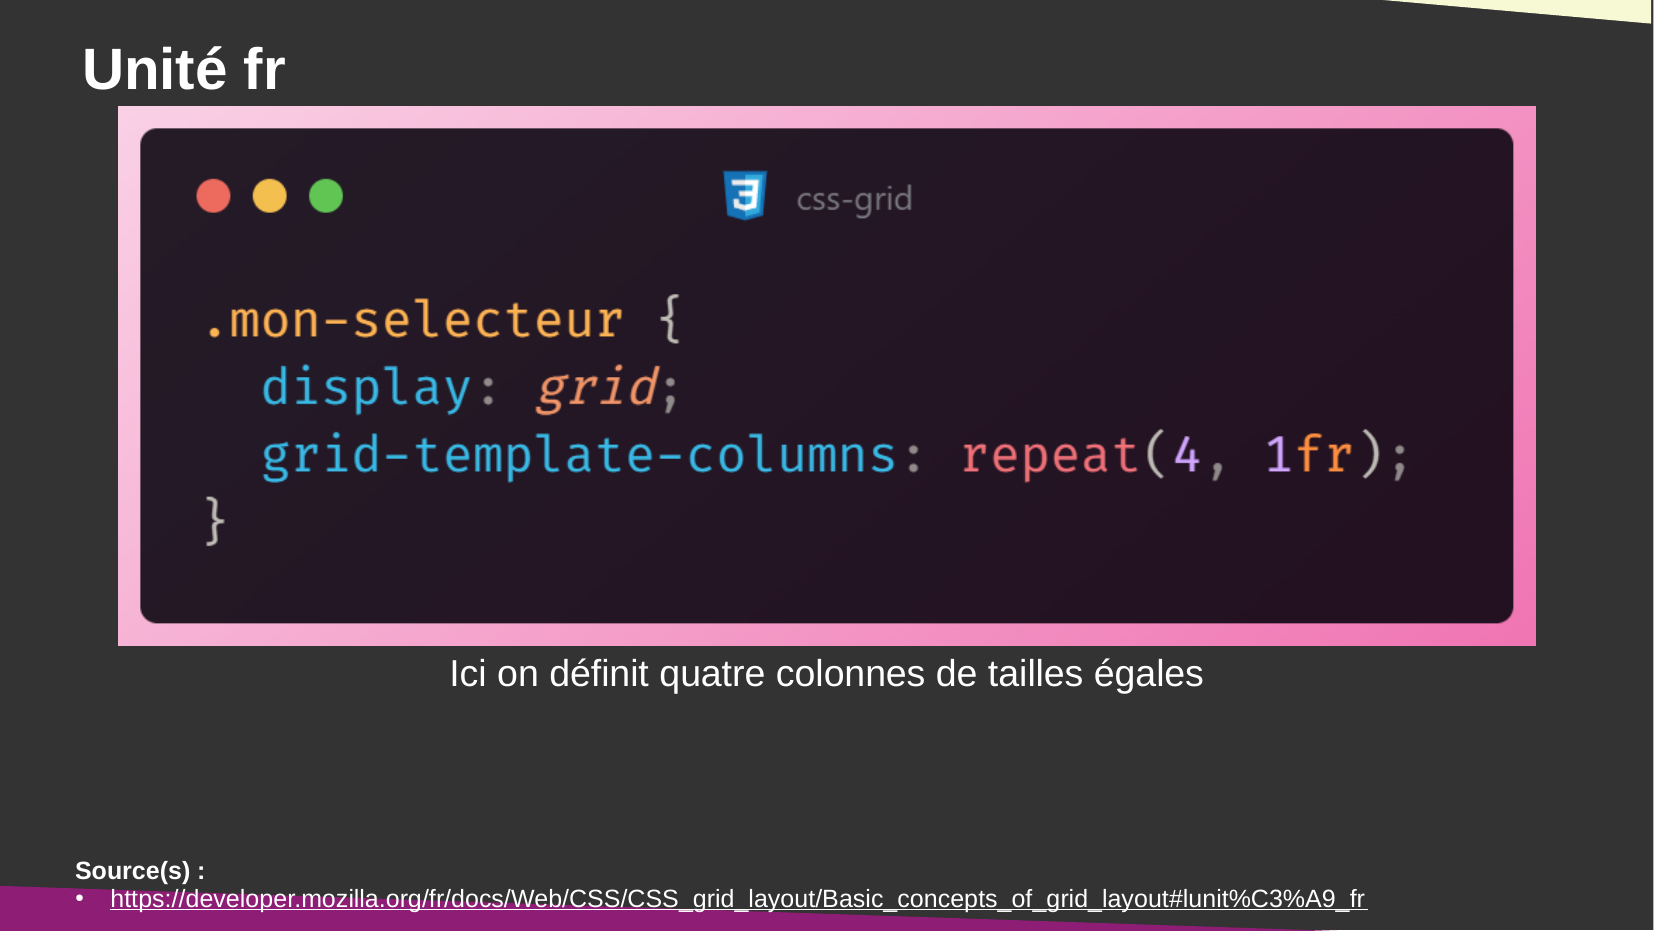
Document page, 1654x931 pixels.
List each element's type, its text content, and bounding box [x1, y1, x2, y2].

text_box [1383, 0, 1652, 24]
text_box Source(s) : https://developer.mozilla.org/fr/docs/Web/CSS/CSS_grid_layout/Basic_concepts_of_grid_layout#lunit%C3%A9_fr [60, 838, 1546, 920]
text_box Ici on définit quatre colonnes de tailles égales [118, 645, 1536, 721]
text_box [0, 885, 1337, 931]
title Unité fr [82, 37, 1571, 122]
picture [118, 106, 1536, 645]
